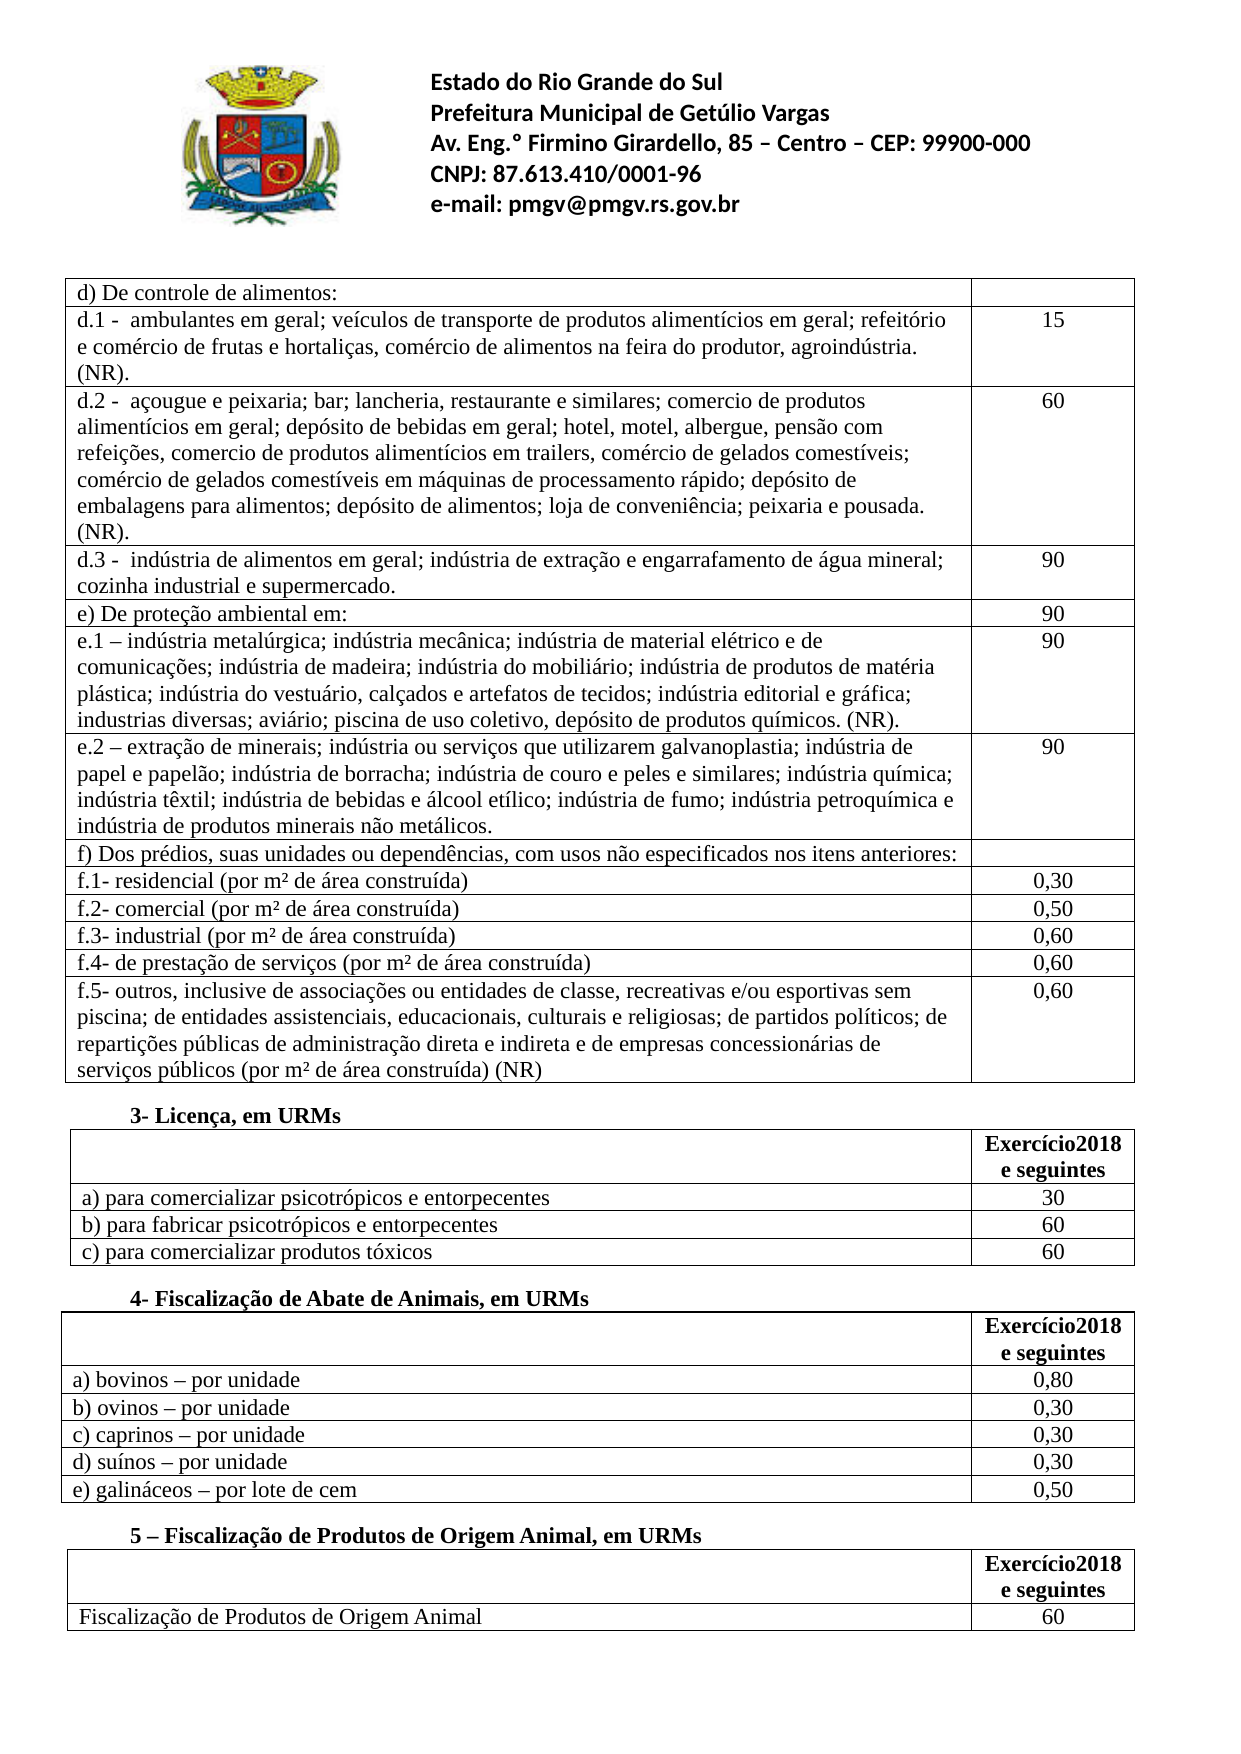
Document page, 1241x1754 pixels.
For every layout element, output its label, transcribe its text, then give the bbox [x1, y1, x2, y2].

table_cell 90 [972, 734, 1134, 839]
table_cell [972, 840, 1134, 866]
table_cell e) De proteção ambiental em: [66, 600, 971, 626]
table_cell c) para comercializar produtos tóxicos [71, 1239, 971, 1265]
table_cell 90 [972, 627, 1134, 732]
table_header [68, 1550, 971, 1602]
table_cell 90 [972, 600, 1134, 626]
table_cell f.2- comercial (por m² de área construída) [66, 895, 971, 921]
text 3- Licença, em URMs [130, 1102, 1134, 1129]
table_header Exercício2018 e seguintes [972, 1550, 1134, 1602]
table_cell f.1- residencial (por m² de área construída) [66, 867, 971, 894]
table_cell f.4- de prestação de serviços (por m² de área construída) [66, 950, 971, 976]
table_header Exercício2018 e seguintes [972, 1313, 1134, 1365]
table_cell 0,60 [972, 977, 1134, 1082]
table_cell b) para fabricar psicotrópicos e entorpecentes [71, 1211, 971, 1237]
table_cell 60 [972, 1604, 1134, 1630]
table_header Exercício2018 e seguintes [972, 1130, 1134, 1183]
table_cell 0,30 [972, 867, 1134, 894]
table_cell e) galináceos – por lote de cem [62, 1476, 971, 1502]
table_cell c) caprinos – por unidade [62, 1421, 971, 1447]
table_cell 60 [972, 1239, 1134, 1265]
table_header [62, 1313, 971, 1365]
table_cell b) ovinos – por unidade [62, 1394, 971, 1420]
table_cell d) De controle de alimentos: [66, 279, 971, 306]
table_cell 60 [972, 387, 1134, 545]
table_cell 0,50 [972, 1476, 1134, 1502]
table_cell 60 [972, 1211, 1134, 1237]
table_cell 0,30 [972, 1448, 1134, 1475]
text 4- Fiscalização de Abate de Animais, em URMs [130, 1285, 1134, 1311]
text 5 – Fiscalização de Produtos de Origem Animal, em URMs [130, 1522, 1134, 1549]
table_cell 0,30 [972, 1394, 1134, 1420]
table_cell e.2 – extração de minerais; indústria ou serviços que utilizarem galvanoplastia; indústria de papel e papelão; indústria de borracha; indústria de couro e peles e similares; indústria química; indústria têxtil; indústria de bebidas e álcool etílico; indústria de fumo; indústria petroquímica e indústria de produtos minerais não metálicos. [66, 734, 971, 839]
table_cell f.5- outros, inclusive de associações ou entidades de classe, recreativas e/ou esportivas sem piscina; de entidades assistenciais, educacionais, culturais e religiosas; de partidos políticos; de repartições públicas de administração direta e indireta e de empresas concessionárias de serviços públicos (por m² de área construída) (NR) [66, 977, 971, 1082]
table_cell 30 [972, 1184, 1134, 1210]
table_cell e.1 – indústria metalúrgica; indústria mecânica; indústria de material elétrico e de comunicações; indústria de madeira; indústria do mobiliário; indústria de produtos de matéria plástica; indústria do vestuário, calçados e artefatos de tecidos; indústria editorial e gráfica; industrias diversas; aviário; piscina de uso coletivo, depósito de produtos químicos. (NR). [66, 627, 971, 732]
table_cell [972, 279, 1134, 306]
table_cell 90 [972, 546, 1134, 598]
picture [181, 65, 343, 227]
table_cell d.2 - açougue e peixaria; bar; lancheria, restaurante e similares; comercio de produtos alimentícios em geral; depósito de bebidas em geral; hotel, motel, albergue, pensão com refeições, comercio de produtos alimentícios em trailers, comércio de gelados comestíveis; comércio de gelados comestíveis em máquinas de processamento rápido; depósito de embalagens para alimentos; depósito de alimentos; loja de conveniência; peixaria e pousada. (NR). [66, 387, 971, 545]
table_cell a) bovinos – por unidade [62, 1366, 971, 1392]
table_cell 0,60 [972, 922, 1134, 948]
table_cell a) para comercializar psicotrópicos e entorpecentes [71, 1184, 971, 1210]
table_cell 0,50 [972, 895, 1134, 921]
table_cell 0,80 [972, 1366, 1134, 1392]
table_cell f.3- industrial (por m² de área construída) [66, 922, 971, 948]
table_cell 15 [972, 307, 1134, 386]
table_cell 0,60 [972, 950, 1134, 976]
table_header [71, 1130, 971, 1183]
table_cell 0,30 [972, 1421, 1134, 1447]
table_cell Fiscalização de Produtos de Origem Animal [68, 1604, 971, 1630]
table_cell d.1 - ambulantes em geral; veículos de transporte de produtos alimentícios em geral; refeitório e comércio de frutas e hortaliças, comércio de alimentos na feira do produtor, agroindústria. (NR). [66, 307, 971, 386]
table_cell d) suínos – por unidade [62, 1448, 971, 1475]
table_cell f) Dos prédios, suas unidades ou dependências, com usos não especificados nos itens anteriores: [66, 840, 971, 866]
table_cell d.3 - indústria de alimentos em geral; indústria de extração e engarrafamento de água mineral; cozinha industrial e supermercado. [66, 546, 971, 598]
